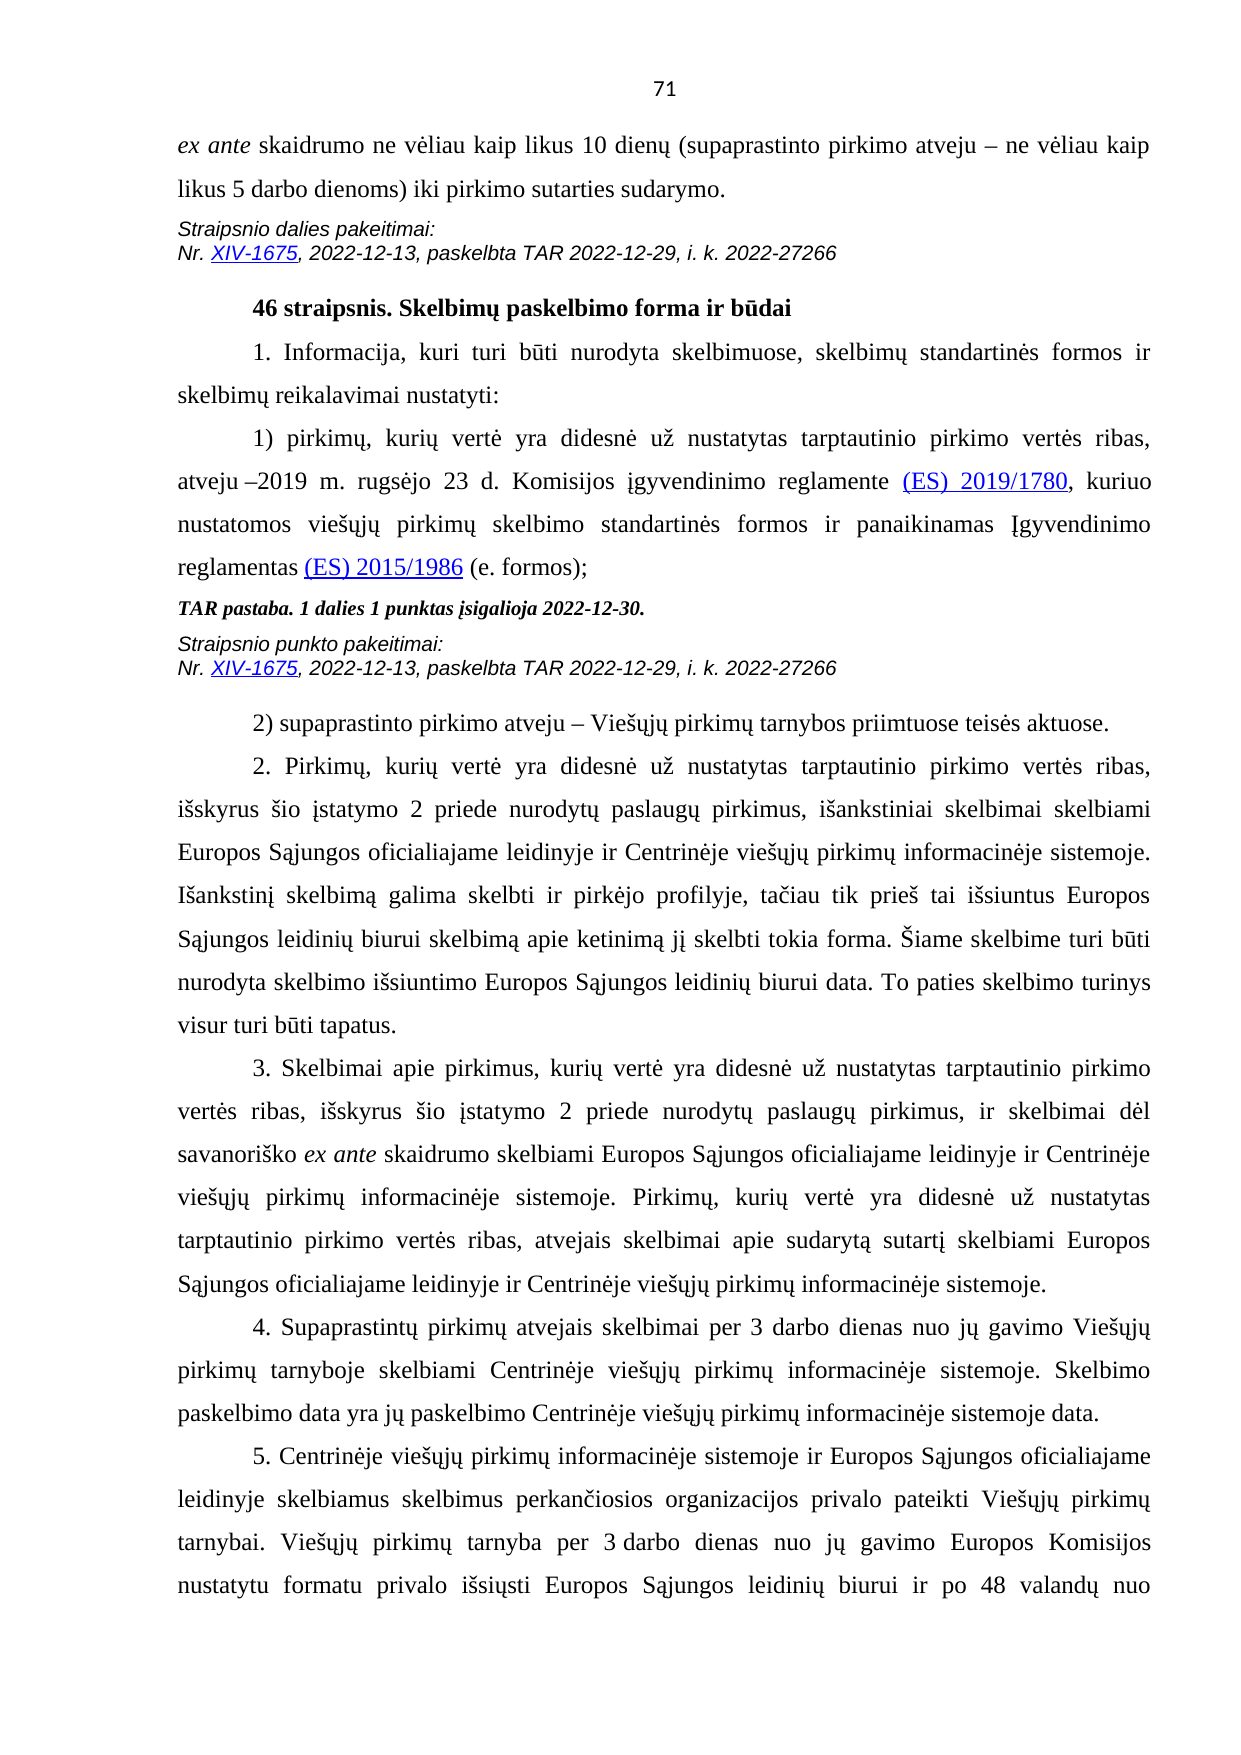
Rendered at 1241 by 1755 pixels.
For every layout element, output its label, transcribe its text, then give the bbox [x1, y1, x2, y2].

text ex ante skaidrumo ne vėliau kaip likus 10 dienų (supaprastinto pirkimo atveju – ne vėliau kaip likus 5 darbo dienoms) iki pirkimo sutarties sudarymo. [177, 131, 1152, 202]
text 1. Informacija, kuri turi būti nurodyta skelbimuose, skelbimų standartinės formos ir skelbimų reikalavimai nustatyti: [177, 337, 1152, 408]
text 46 straipsnis. Skelbimų paskelbimo forma ir būdai [177, 293, 1152, 322]
text Nr. XIV-1675, 2022-12-13, paskelbta TAR 2022-12-29, i. k. 2022-27266 [177, 655, 1152, 679]
text Nr. XIV-1675, 2022-12-13, paskelbta TAR 2022-12-29, i. k. 2022-27266 [177, 241, 1152, 265]
text 3. Skelbimai apie pirkimus, kurių vertė yra didesnė už nustatytas tarptautinio pirkimo vertės ribas, išskyrus šio įstatymo 2 priede nurodytų paslaugų pirkimus, ir skelbimai dėl savanoriško ex ante skaidrumo skelbiami Europos Sąjungos oficialiajame leidinyje ir Centrinėje viešųjų pirkimų informacinėje sistemoje. Pirkimų, kurių vertė yra didesnė už nustatytas tarptautinio pirkimo vertės ribas, atvejais skelbimai apie sudarytą sutartį skelbiami Europos Sąjungos oficialiajame leidinyje ir Centrinėje viešųjų pirkimų informacinėje sistemoje. [177, 1053, 1152, 1297]
text 2. Pirkimų, kurių vertė yra didesnė už nustatytas tarptautinio pirkimo vertės ribas, išskyrus šio įstatymo 2 priede nurodytų paslaugų pirkimus, išankstiniai skelbimai skelbiami Europos Sąjungos oficialiajame leidinyje ir Centrinėje viešųjų pirkimų informacinėje sistemoje. Išankstinį skelbimą galima skelbti ir pirkėjo profilyje, tačiau tik prieš tai išsiuntus Europos Sąjungos leidinių biurui skelbimą apie ketinimą jį skelbti tokia forma. Šiame skelbime turi būti nurodyta skelbimo išsiuntimo Europos Sąjungos leidinių biurui data. To paties skelbimo turinys visur turi būti tapatus. [177, 751, 1152, 1039]
text Straipsnio punkto pakeitimai: [177, 631, 1152, 655]
text TAR pastaba. 1 dalies 1 punktas įsigalioja 2022-12-30. [177, 595, 1152, 619]
subtitle 4. Supaprastintų pirkimų atvejais skelbimai per 3 darbo dienas nuo jų gavimo Viešųjų pirkimų tarnyboje skelbiami Centrinėje viešųjų pirkimų informacinėje sistemoje. Skelbimo paskelbimo data yra jų paskelbimo Centrinėje viešųjų pirkimų informacinėje sistemoje data. [177, 1312, 1152, 1427]
text 2) supaprastinto pirkimo atveju – Viešųjų pirkimų tarnybos priimtuose teisės aktuose. [177, 708, 1152, 737]
text Straipsnio dalies pakeitimai: [177, 217, 1152, 241]
text 1) pirkimų, kurių vertė yra didesnė už nustatytas tarptautinio pirkimo vertės ribas, atveju –2019 m. rugsėjo 23 d. Komisijos įgyvendinimo reglamente (ES) 2019/1780, kuriuo nustatomos viešųjų pirkimų skelbimo standartinės formos ir panaikinamas Įgyvendinimo reglamentas (ES) 2015/1986 (e. formos); [177, 423, 1152, 581]
text 5. Centrinėje viešųjų pirkimų informacinėje sistemoje ir Europos Sąjungos oficialiajame leidinyje skelbiamus skelbimus perkančiosios organizacijos privalo pateikti Viešųjų pirkimų tarnybai. Viešųjų pirkimų tarnyba per 3 darbo dienas nuo jų gavimo Europos Komisijos nustatytu formatu privalo išsiųsti Europos Sąjungos leidinių biurui ir po 48 valandų nuo [177, 1441, 1152, 1599]
